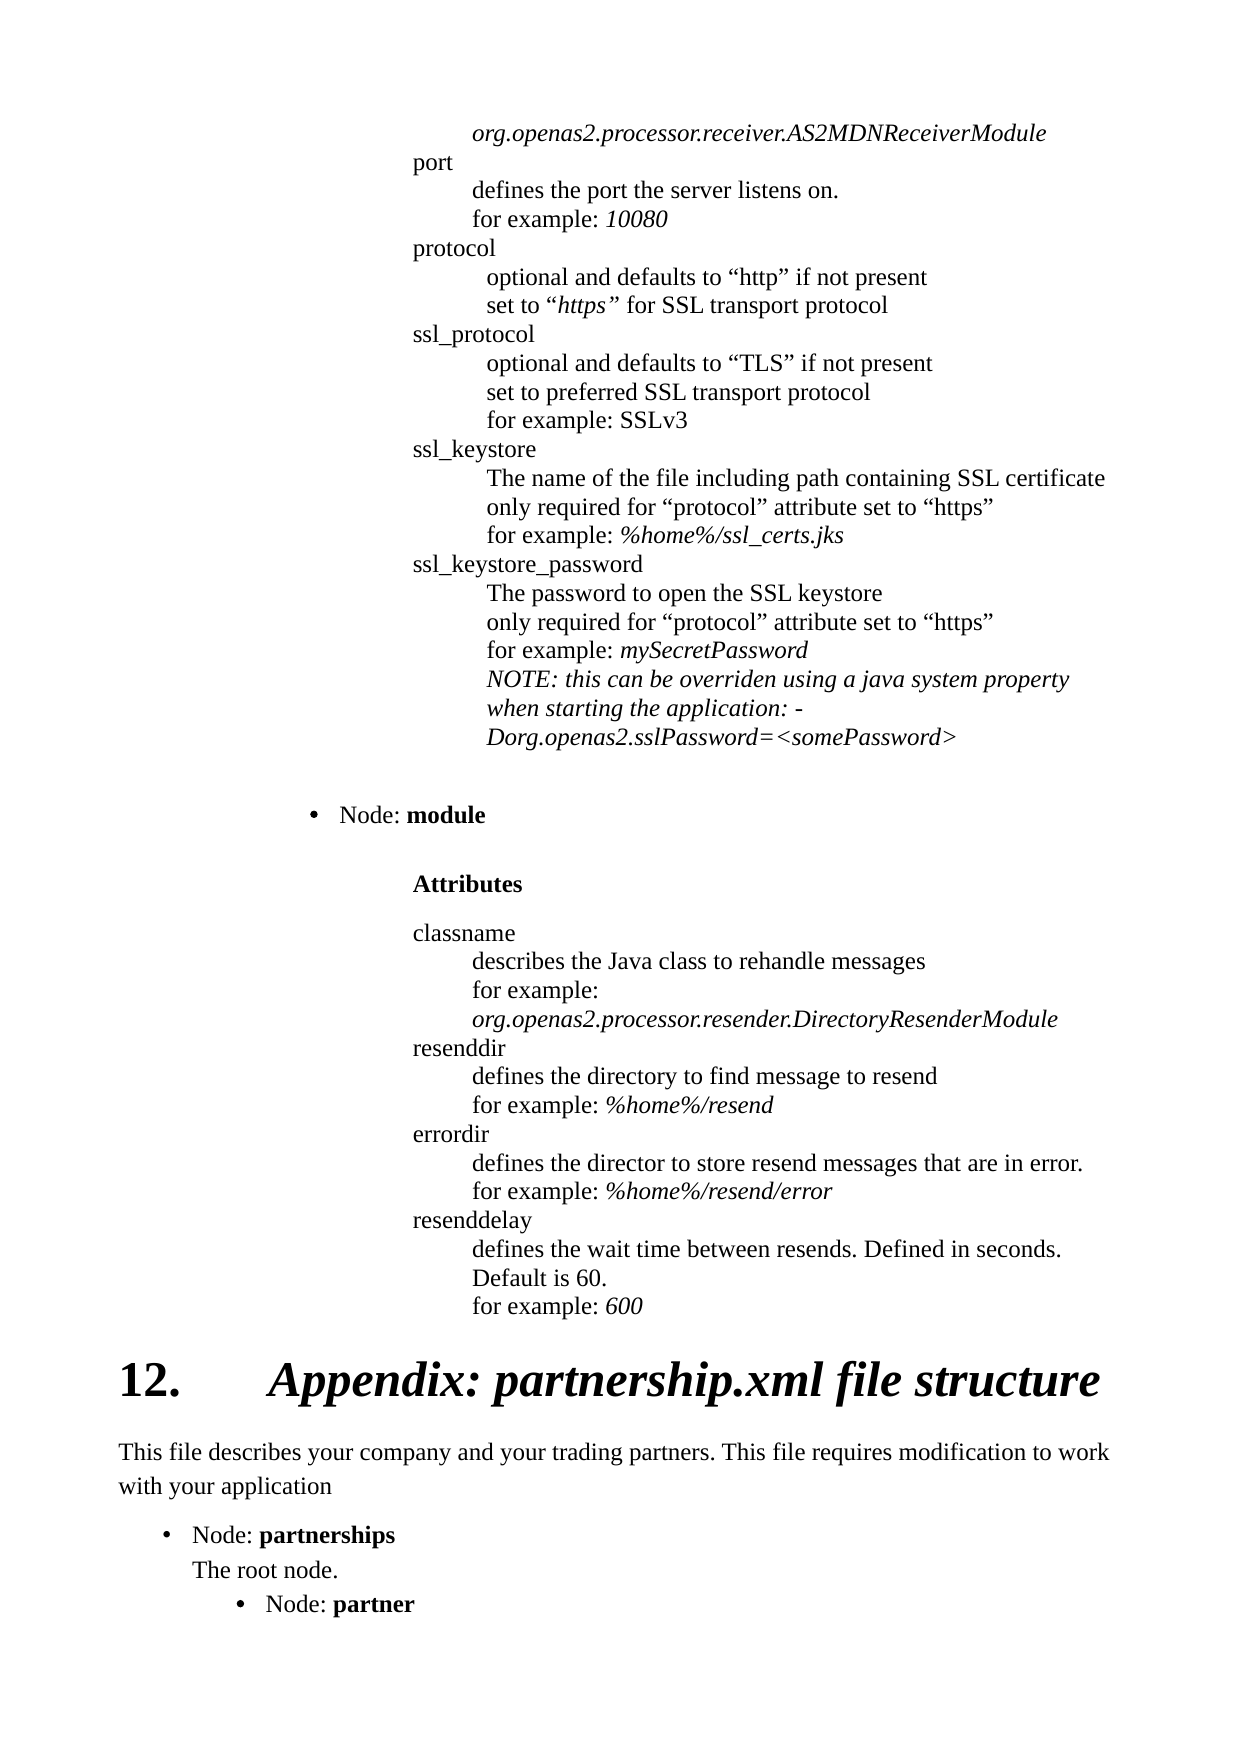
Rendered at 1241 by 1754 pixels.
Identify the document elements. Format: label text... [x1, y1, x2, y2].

subtitle port [383, 147, 1122, 176]
subtitle The name of the file including path containing SSL certificate [457, 463, 1122, 492]
list NOTE: this can be overriden using a java system property when starting the application: -Dorg.openas2.sslPassword=<somePassword> [457, 664, 1122, 751]
list for example: SSLv3 [457, 406, 1122, 434]
list org.openas2.processor.receiver.AS2MDNReceiverModule [442, 118, 1122, 147]
text This file describes your company and your trading partners. This file requires modification to work with your application [118, 1437, 1122, 1500]
subtitle resenddir [383, 1033, 1122, 1061]
list Node: module [309, 800, 1122, 828]
subtitle ssl_keystore_password [383, 549, 1122, 578]
subtitle only required for “protocol” attribute set to “https” [457, 607, 1122, 636]
subtitle Appendix: partnership.xml file structure [118, 1350, 1122, 1407]
subtitle ssl_protocol [383, 319, 1122, 348]
list Attributes [383, 834, 1122, 897]
subtitle errordir [383, 1119, 1122, 1148]
list defines the directory to find message to resend for example: %home%/resend [442, 1061, 1122, 1119]
subtitle optional and defaults to “TLS” if not present [457, 348, 1122, 377]
subtitle only required for “protocol” attribute set to “https” [457, 492, 1122, 521]
list set to “https” for SSL transport protocol [457, 291, 1122, 319]
list Node: partner [236, 1589, 1122, 1618]
subtitle classname [383, 918, 1122, 946]
list set to preferred SSL transport protocol [457, 377, 1122, 406]
subtitle The password to open the SSL keystore [457, 578, 1122, 607]
subtitle ssl_keystore [383, 434, 1122, 463]
subtitle protocol [383, 233, 1122, 262]
list for example: mySecretPassword [457, 636, 1122, 664]
subtitle optional and defaults to “http” if not present [457, 262, 1122, 291]
list for example: %home%/ssl_certs.jks [457, 521, 1122, 549]
list Node: partnerships The root node. [162, 1520, 1122, 1583]
list defines the wait time between resends. Defined in seconds. Default is 60. for example: 600 [442, 1234, 1122, 1320]
list defines the director to store resend messages that are in error. for example: %home%/resend/error [442, 1148, 1122, 1205]
list describes the Java class to rehandle messages for example: org.openas2.processor.resender.DirectoryResenderModule [442, 946, 1122, 1033]
subtitle resenddelay [383, 1205, 1122, 1234]
list defines the port the server listens on. for example: 10080 [442, 176, 1122, 233]
